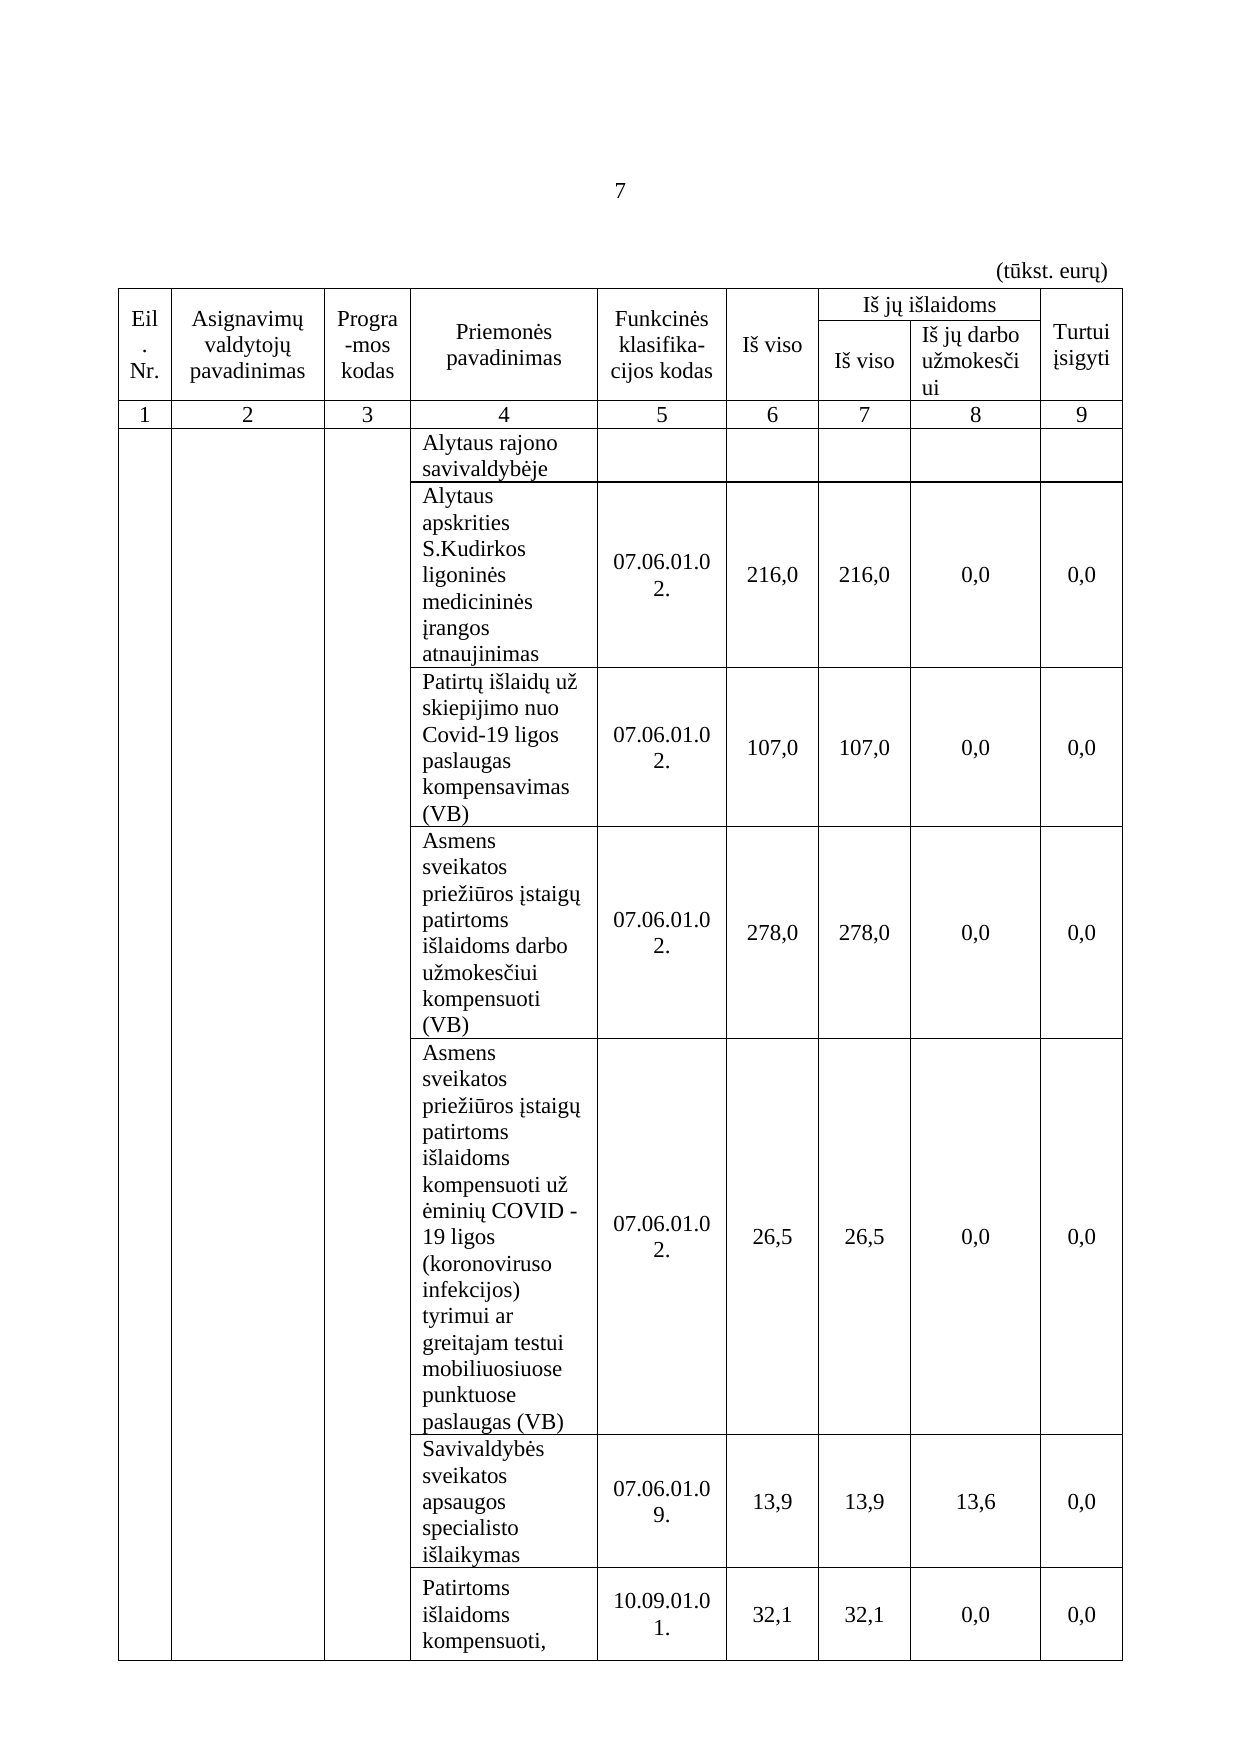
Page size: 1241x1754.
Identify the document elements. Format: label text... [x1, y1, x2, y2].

table_header [324, 253, 411, 288]
table_cell [1041, 429, 1122, 481]
table_cell 5 [598, 401, 726, 428]
table_cell Asignavimų valdytojų pavadinimas [172, 289, 324, 400]
table_cell 216,0 [819, 483, 910, 667]
table_cell Priemonės pavadinimas [411, 289, 597, 400]
table_cell 0,0 [1041, 1039, 1122, 1434]
table_cell 07.06.01.02. [598, 827, 726, 1038]
table_cell 2 [172, 401, 324, 428]
table_cell 278,0 [819, 827, 910, 1038]
table_cell [172, 429, 324, 1660]
table_cell 107,0 [819, 668, 910, 826]
table_cell 0,0 [911, 827, 1040, 1038]
table_cell 26,5 [727, 1039, 818, 1434]
table_cell 9 [1041, 401, 1122, 428]
table_cell Iš viso [819, 321, 910, 400]
table_cell 0,0 [1041, 827, 1122, 1038]
table_cell Funkcinės klasifika-cijos kodas [598, 289, 726, 400]
table_cell Iš viso [727, 289, 818, 400]
table_cell [598, 429, 726, 481]
table_cell 07.06.01.02. [598, 1039, 726, 1434]
table_cell 32,1 [819, 1568, 910, 1660]
table_cell 216,0 [727, 483, 818, 667]
table_cell 0,0 [1041, 1435, 1122, 1567]
table_cell 0,0 [911, 1568, 1040, 1660]
table_cell Savivaldybės sveikatos apsaugos specialisto išlaikymas [411, 1435, 597, 1567]
table_cell Progra-mos kodas [325, 289, 410, 400]
table_cell [911, 429, 1040, 481]
table_cell Patirtoms išlaidoms kompensuoti, [411, 1568, 597, 1660]
table_cell 6 [727, 401, 818, 428]
table_header [597, 253, 726, 288]
table_cell Alytaus apskrities S.Kudirkos ligoninės medicininės įrangos atnaujinimas [411, 483, 597, 667]
table_header [118, 253, 171, 288]
table_cell 7 [819, 401, 910, 428]
table_header [171, 253, 324, 288]
table_cell 1 [119, 401, 171, 428]
table_cell 0,0 [1041, 1568, 1122, 1660]
table_cell 0,0 [1041, 483, 1122, 667]
table_cell 0,0 [911, 668, 1040, 826]
table_header [818, 253, 910, 288]
table_cell Turtui įsigyti [1041, 289, 1122, 400]
table_cell 0,0 [1041, 668, 1122, 826]
table_cell 32,1 [727, 1568, 818, 1660]
table_cell 0,0 [911, 1039, 1040, 1434]
table_cell 4 [411, 401, 597, 428]
table_cell 10.09.01.01. [598, 1568, 726, 1660]
table_cell Alytaus rajono savivaldybėje [411, 429, 597, 481]
table_cell Iš jų darbo užmokesčiui [911, 321, 1040, 400]
table_cell [727, 429, 818, 481]
table_header [726, 253, 818, 288]
table_header [411, 253, 597, 288]
table_cell 07.06.01.02. [598, 483, 726, 667]
table_cell 278,0 [727, 827, 818, 1038]
table_cell 8 [911, 401, 1040, 428]
table_cell Patirtų išlaidų už skiepijimo nuo Covid-19 ligos paslaugas kompensavimas (VB) [411, 668, 597, 826]
table_cell 3 [325, 401, 410, 428]
table_cell Asmens sveikatos priežiūros įstaigų patirtoms išlaidoms kompensuoti už ėminių COVID -19 ligos (koronoviruso infekcijos) tyrimui ar greitajam testui mobiliuosiuose punktuose paslaugas (VB) [411, 1039, 597, 1434]
table_cell [119, 429, 171, 1660]
table_cell 107,0 [727, 668, 818, 826]
table_cell 0,0 [911, 483, 1040, 667]
table_cell [819, 429, 910, 481]
table_cell Asmens sveikatos priežiūros įstaigų patirtoms išlaidoms darbo užmokesčiui kompensuoti (VB) [411, 827, 597, 1038]
table_cell Eil. Nr. [119, 289, 171, 400]
table_cell [325, 429, 410, 1660]
table_cell 13,6 [911, 1435, 1040, 1567]
table_cell 13,9 [727, 1435, 818, 1567]
table_cell 07.06.01.02. [598, 668, 726, 826]
table_cell 07.06.01.09. [598, 1435, 726, 1567]
table_header (tūkst. eurų) [910, 253, 1122, 288]
table_cell 13,9 [819, 1435, 910, 1567]
table_cell Iš jų išlaidoms [819, 289, 1040, 320]
table_cell 26,5 [819, 1039, 910, 1434]
